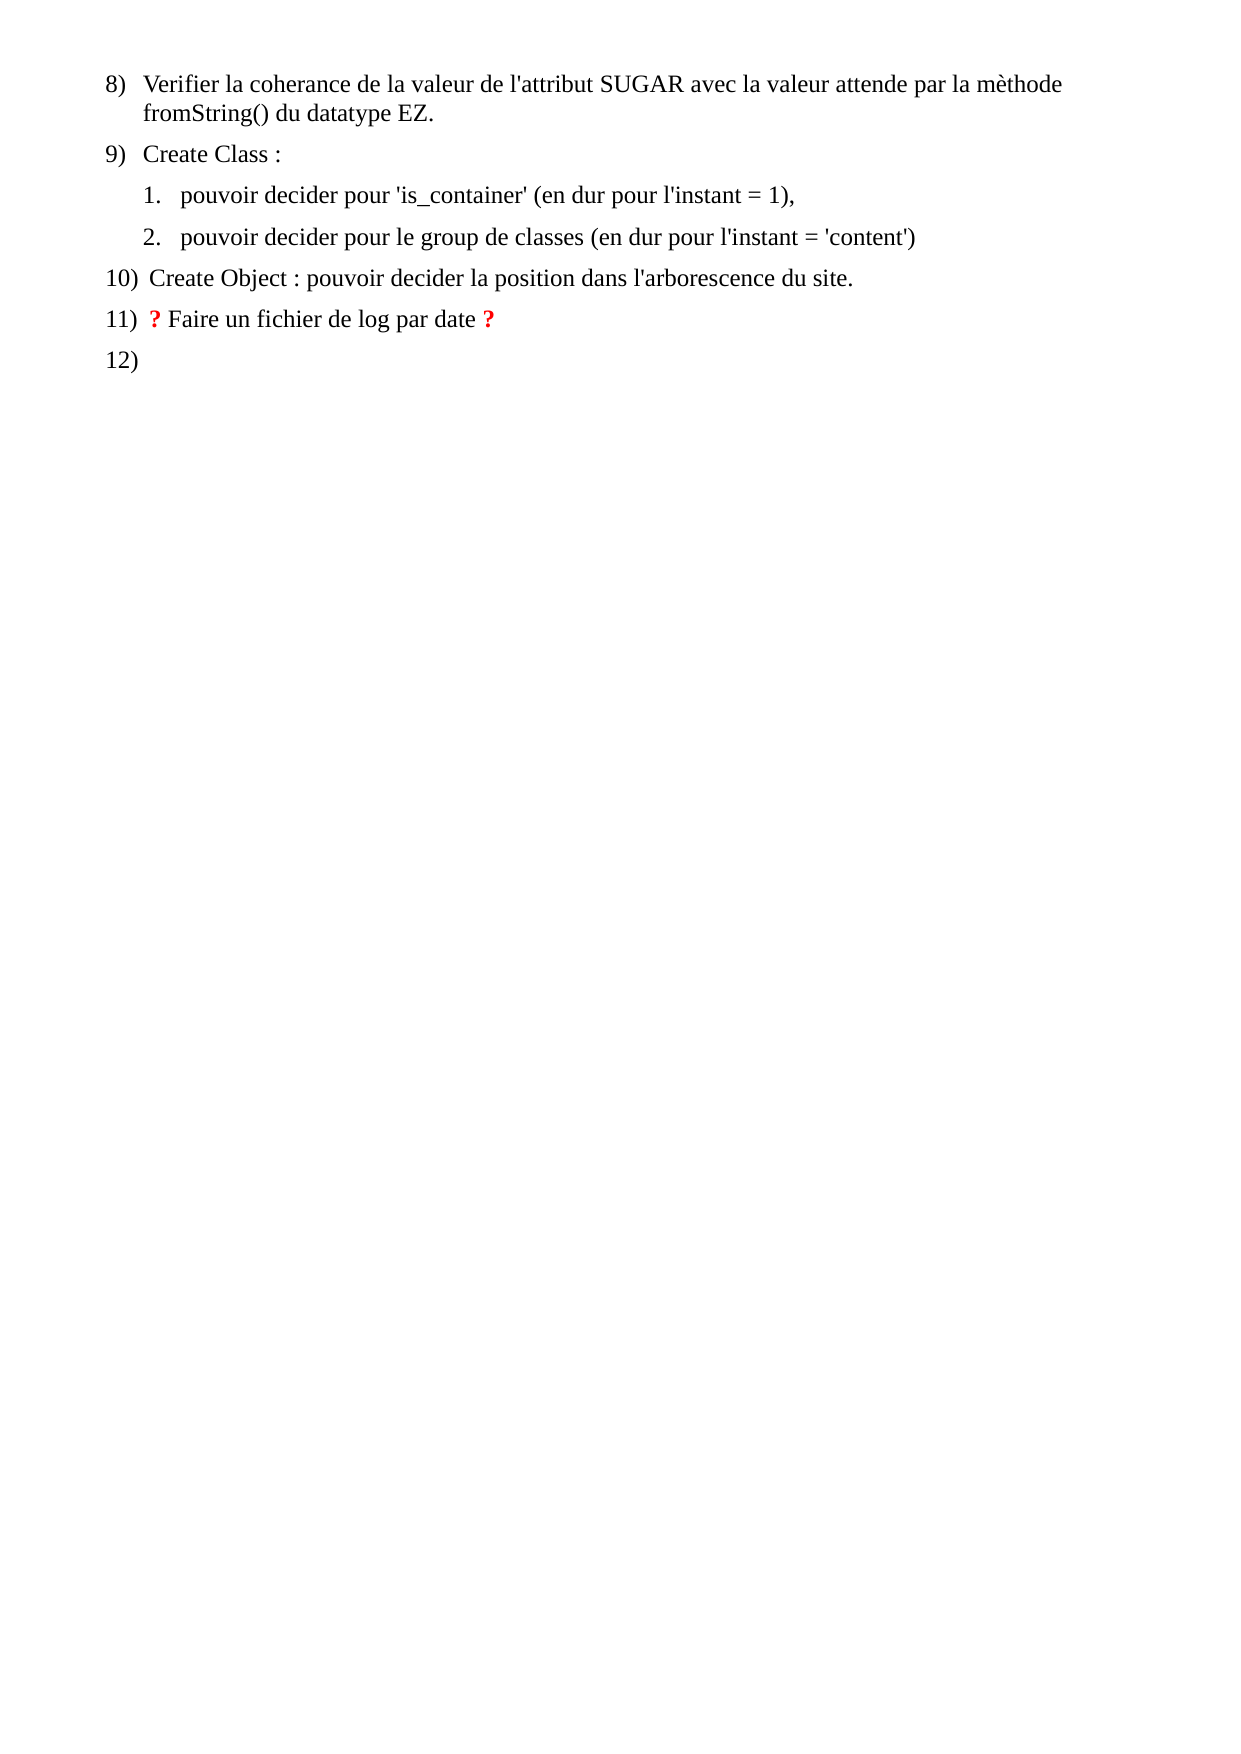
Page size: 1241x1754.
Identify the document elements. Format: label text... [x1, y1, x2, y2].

list Verifier la coherance de la valeur de l'attribut SUGAR avec la valeur attende par la mèthode fromString() du datatype EZ. [105, 69, 1164, 127]
list pouvoir decider pour 'is_container' (en dur pour l'instant = 1), [143, 180, 1164, 209]
list Create Class : [105, 139, 1164, 168]
list ? Faire un fichier de log par date ? [105, 304, 1164, 333]
list Create Object : pouvoir decider la position dans l'arborescence du site. [105, 263, 1164, 292]
list pouvoir decider pour le group de classes (en dur pour l'instant = 'content') [143, 222, 1164, 250]
